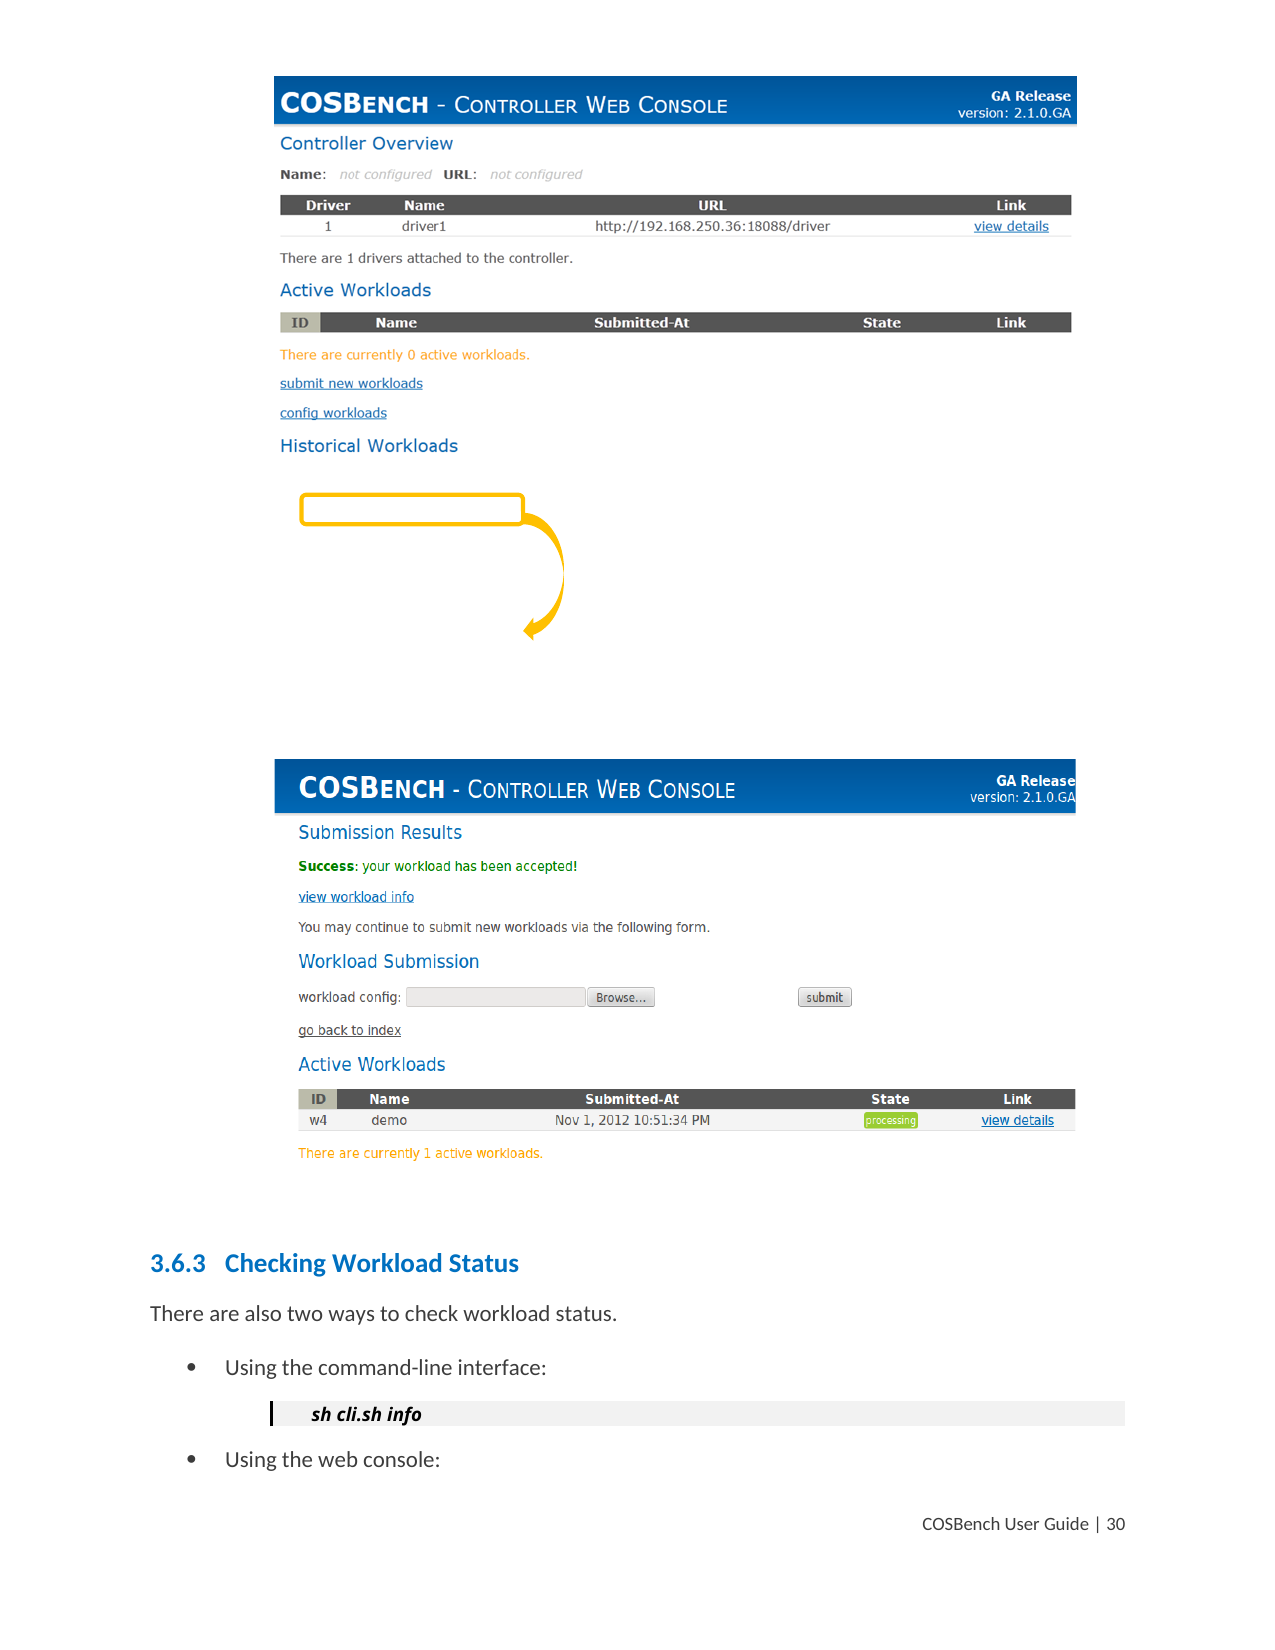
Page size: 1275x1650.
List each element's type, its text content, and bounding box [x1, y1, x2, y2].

subtitle Checking Workload Status [150, 1246, 1125, 1279]
list Using the web console: [187, 1445, 1125, 1473]
list Using the command-line interface: [187, 1353, 1125, 1381]
text There are also two ways to check workload status. [150, 1299, 1125, 1327]
text sh cli.sh info [273, 1401, 1125, 1426]
